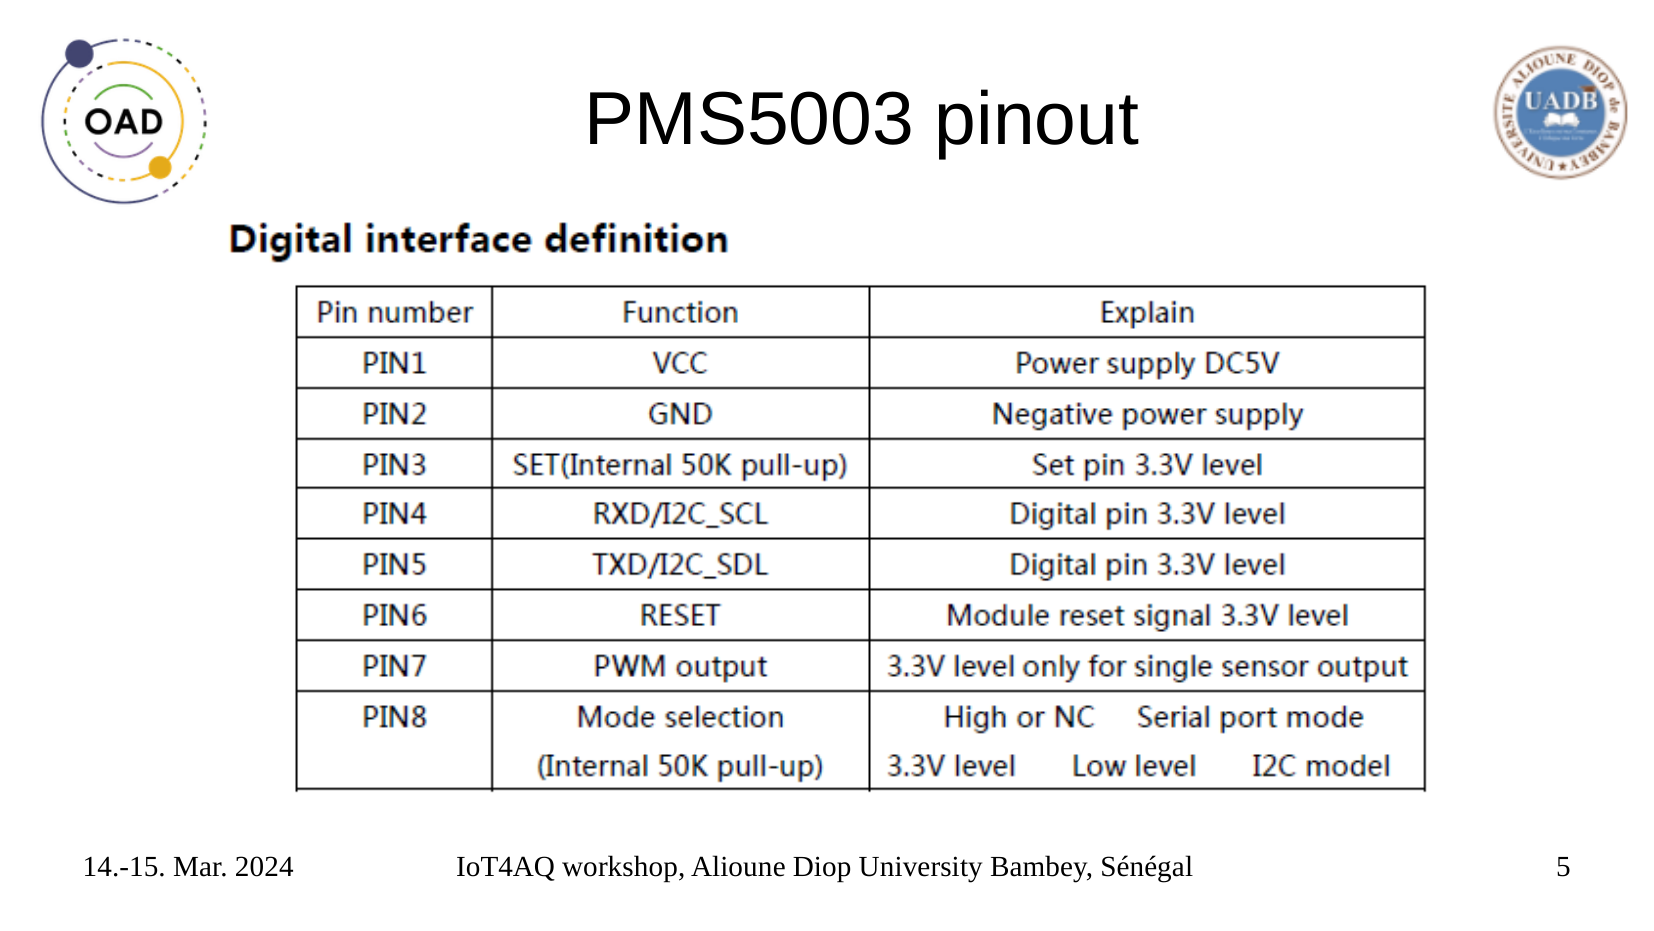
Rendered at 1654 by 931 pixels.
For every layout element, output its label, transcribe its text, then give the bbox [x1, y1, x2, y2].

picture [0, 24, 1453, 796]
picture [1482, 37, 1641, 188]
footer IoT4AQ workshop, Alioune Diop University Bambey, Sénégal [338, 847, 1312, 912]
slide_number [1312, 847, 1571, 912]
text_box PMS5003 pinout [278, 37, 1446, 193]
slide_number 14.-15. Mar. 2024 [82, 847, 338, 912]
